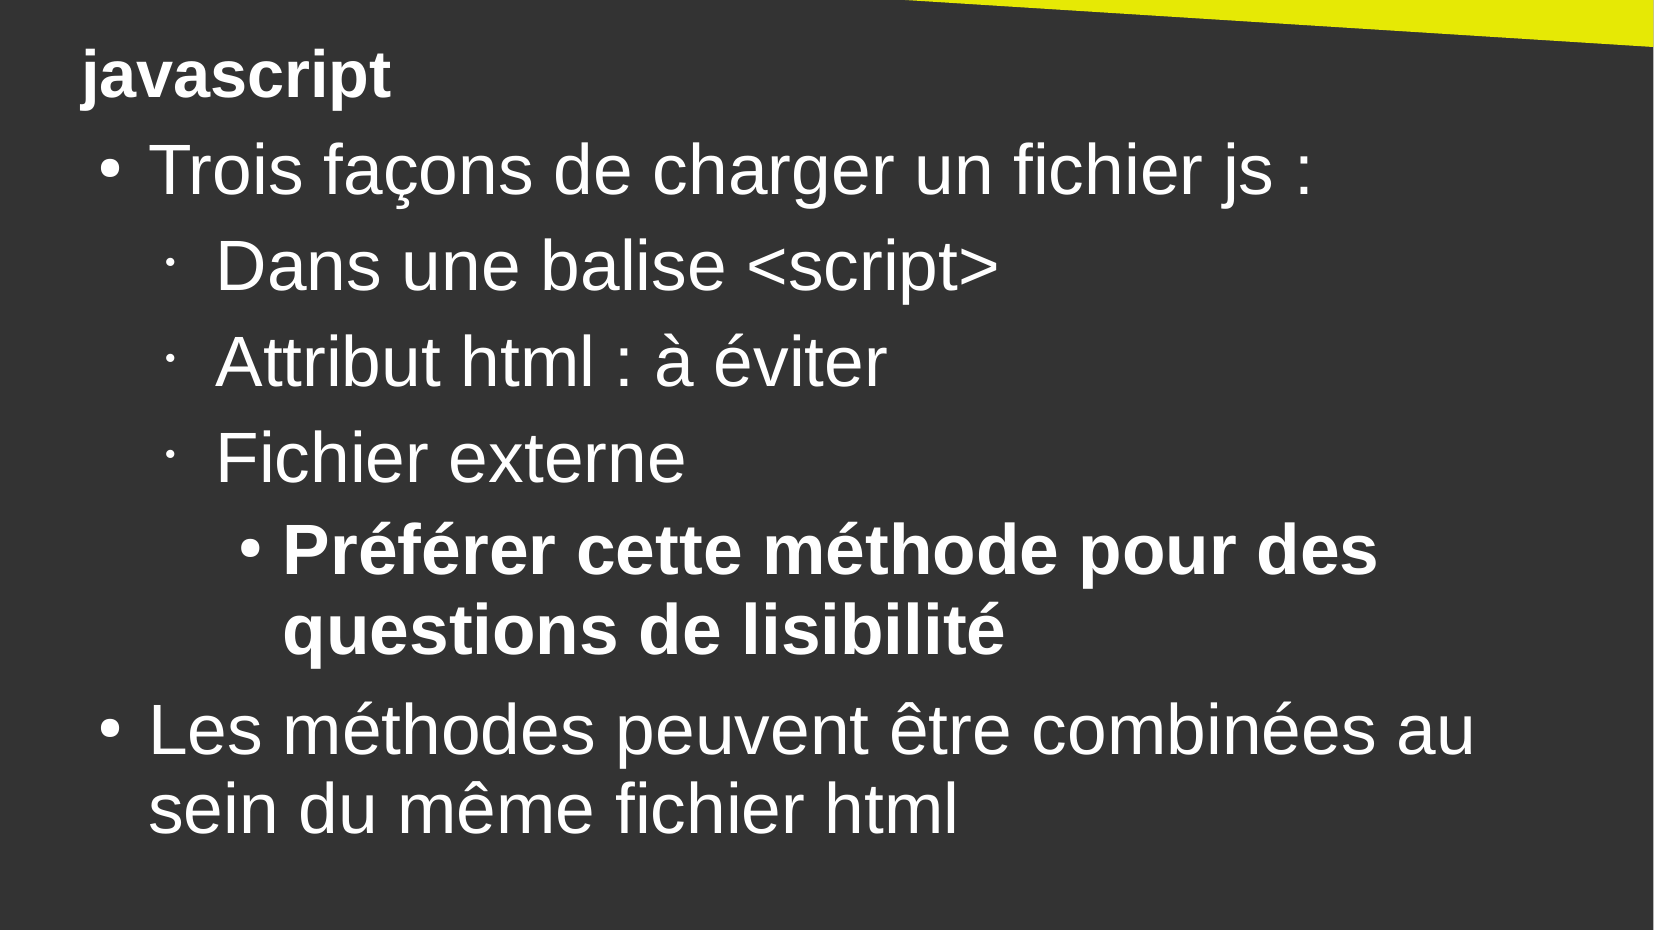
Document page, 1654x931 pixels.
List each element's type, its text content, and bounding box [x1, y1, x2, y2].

title javascript [81, 37, 1570, 115]
list Trois façons de charger un fichier js : Dans une balise <script> Attribut html : à éviter Fichier externe Préférer cette méthode pour des questions de lisibilité Les méthodes peuvent être combinées au sein du même fichier html [80, 129, 1620, 851]
text_box [905, 0, 1654, 48]
